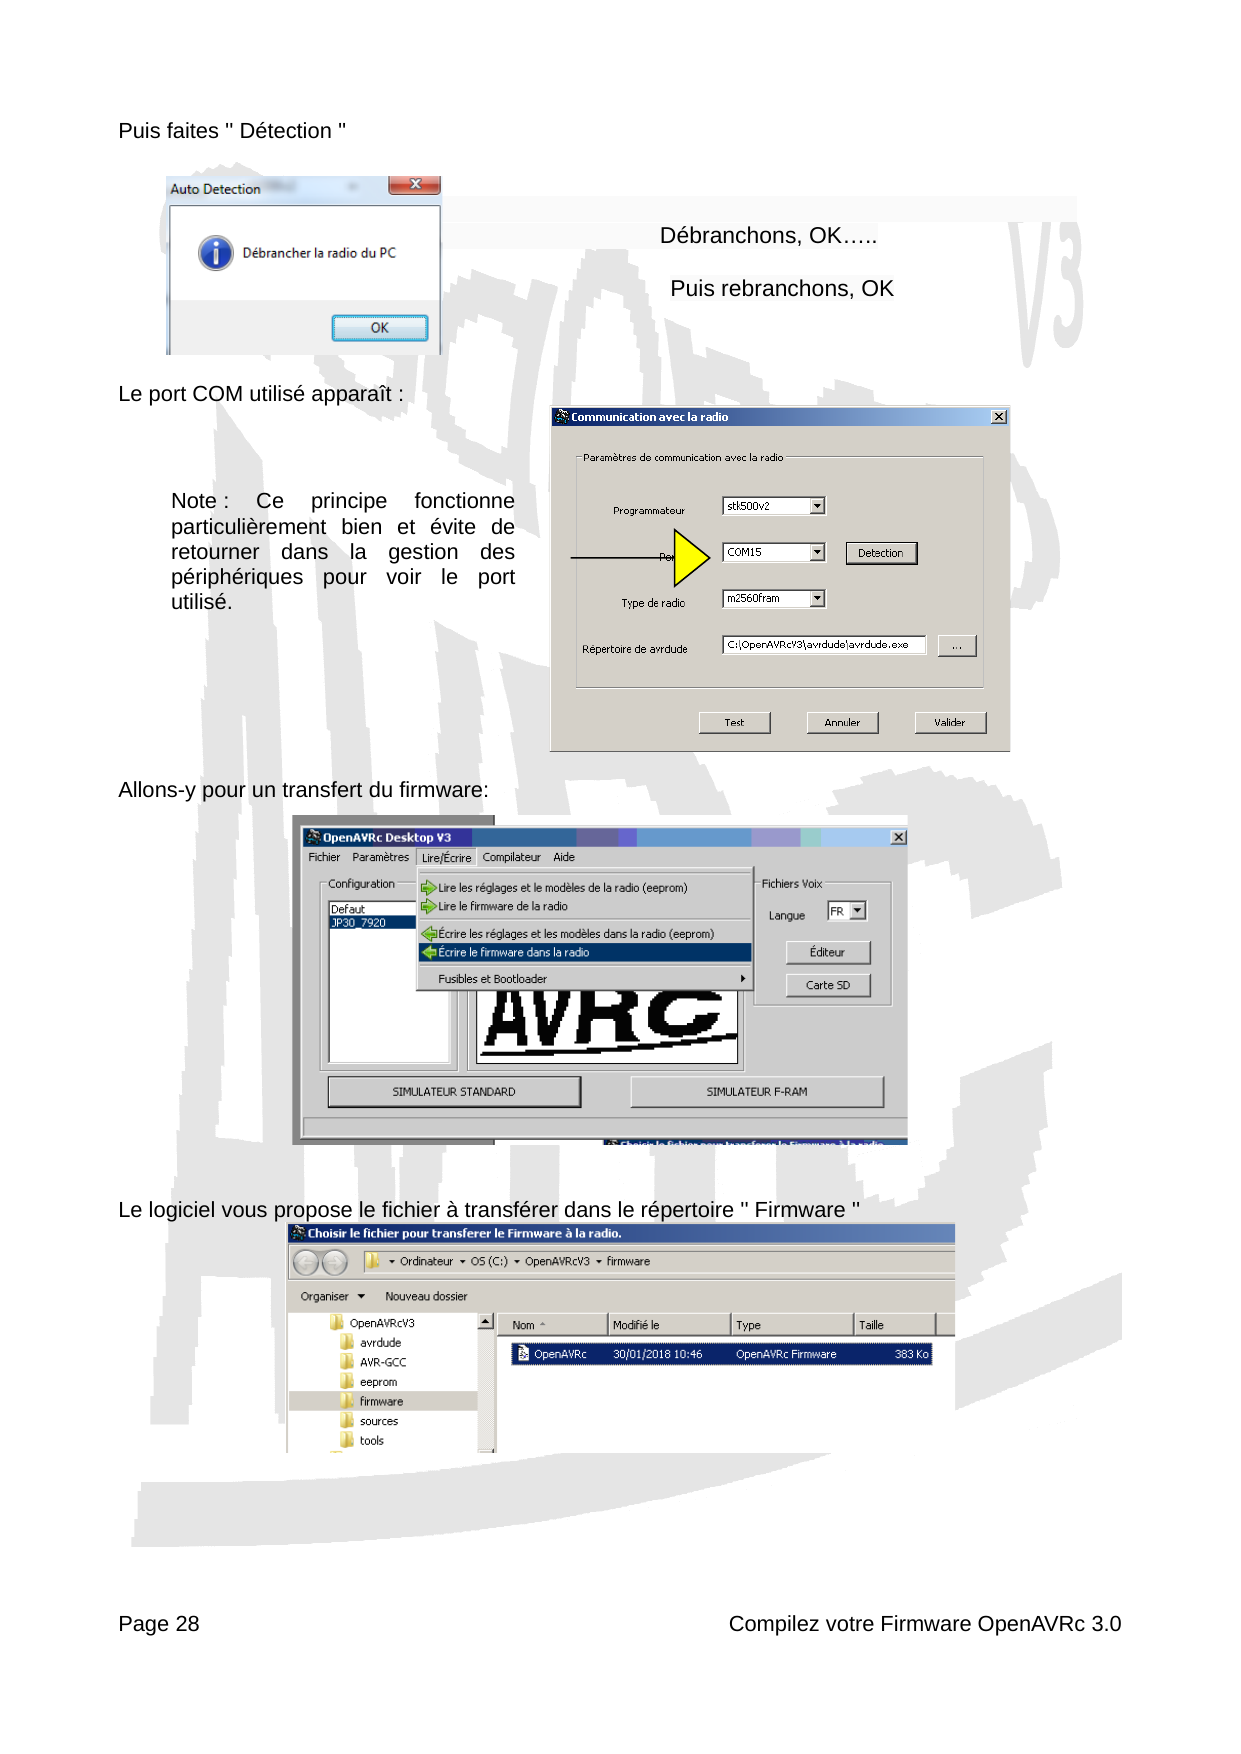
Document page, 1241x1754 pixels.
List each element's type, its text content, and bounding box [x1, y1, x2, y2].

text Allons-y pour un transfert du firmware: [118, 777, 1122, 803]
text Le logiciel vous propose le fichier à transférer dans le répertoire '' Firmware '' [118, 1197, 1122, 1222]
text [118, 275, 166, 301]
text [118, 196, 166, 249]
text Puis faites '' Détection '' [118, 118, 1122, 143]
text Débranchons, OK….. [443, 196, 1122, 249]
text Puis rebranchons, OK [443, 275, 1122, 301]
text Note : Ce principe fonctionne particulièrement bien et évite de retourner dans la gestion des périphériques pour voir le port utilisé. [171, 488, 516, 614]
picture [166, 176, 443, 355]
picture [549, 405, 1011, 752]
text Le port COM utilisé apparaît : [118, 381, 1122, 406]
